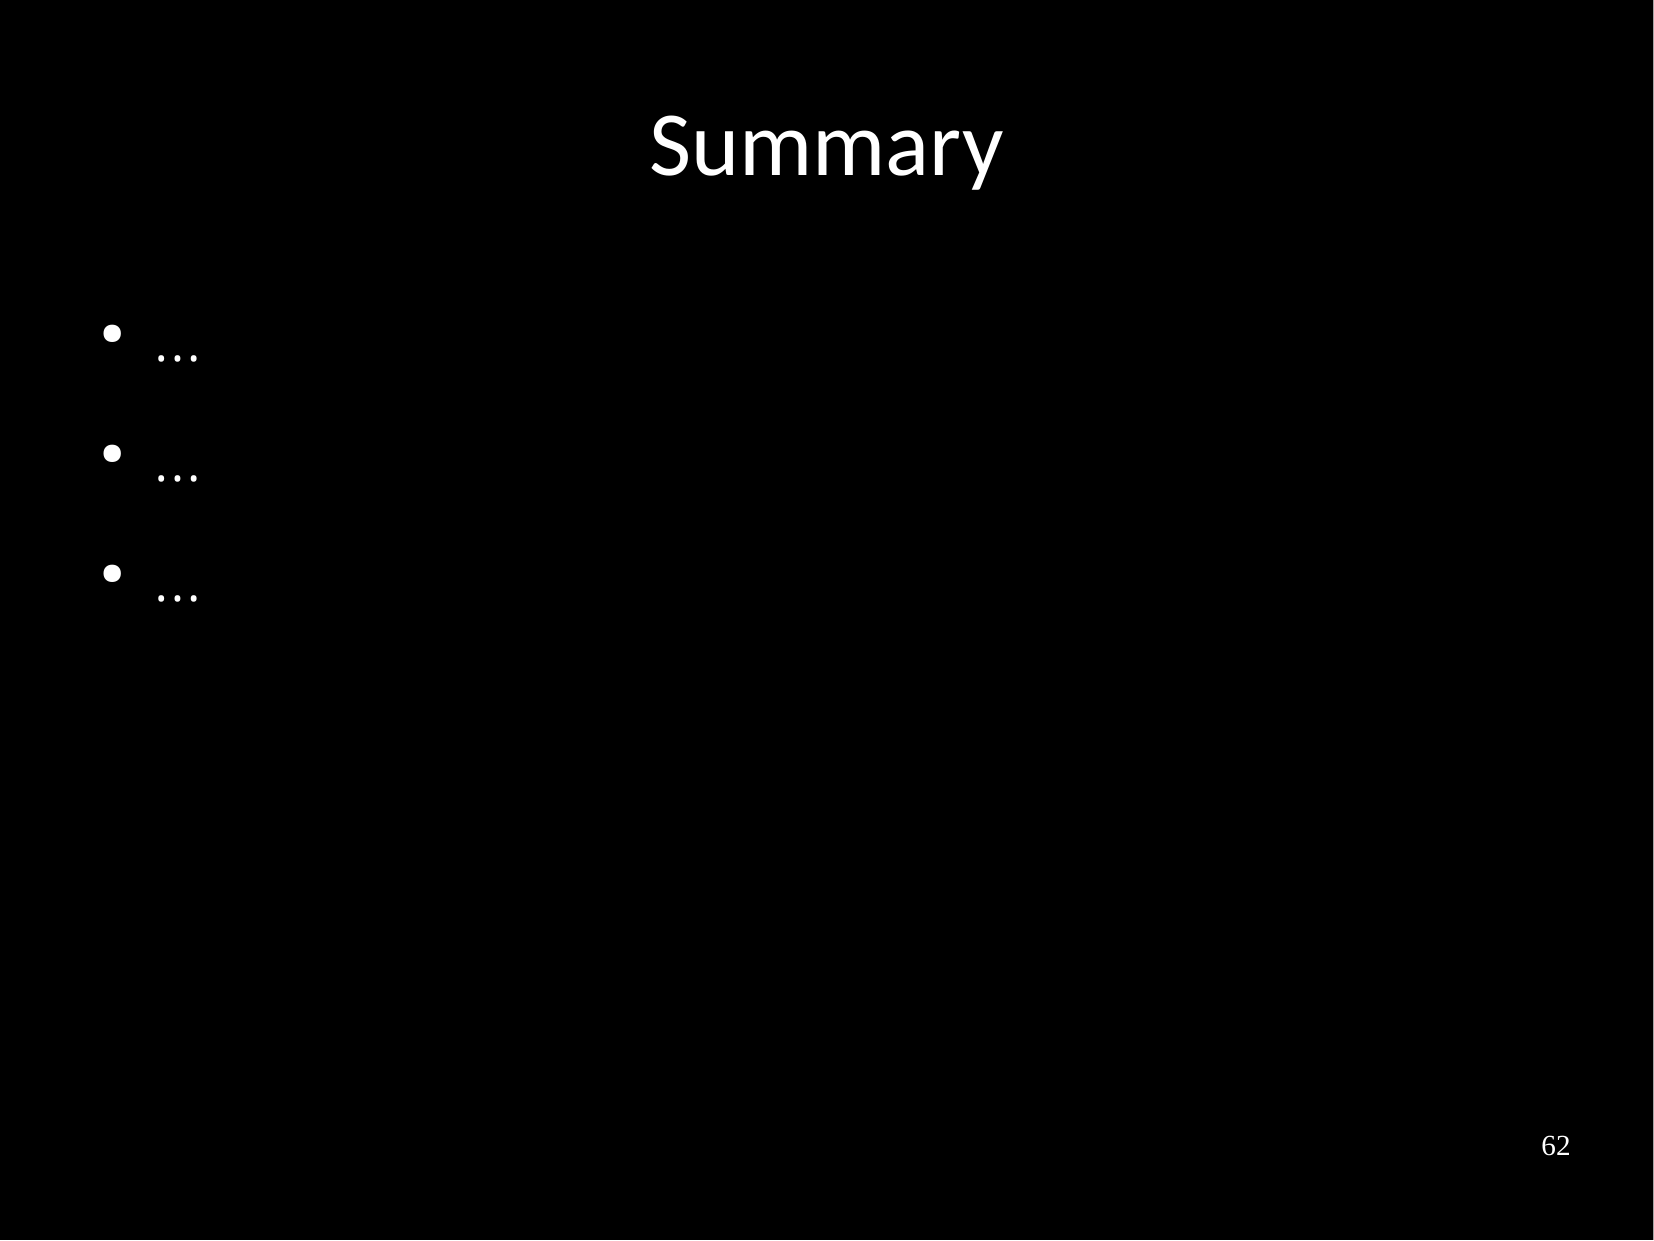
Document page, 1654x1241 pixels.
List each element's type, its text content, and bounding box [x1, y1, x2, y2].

list … … … [82, 290, 1571, 1010]
title Summary [82, 49, 1571, 257]
